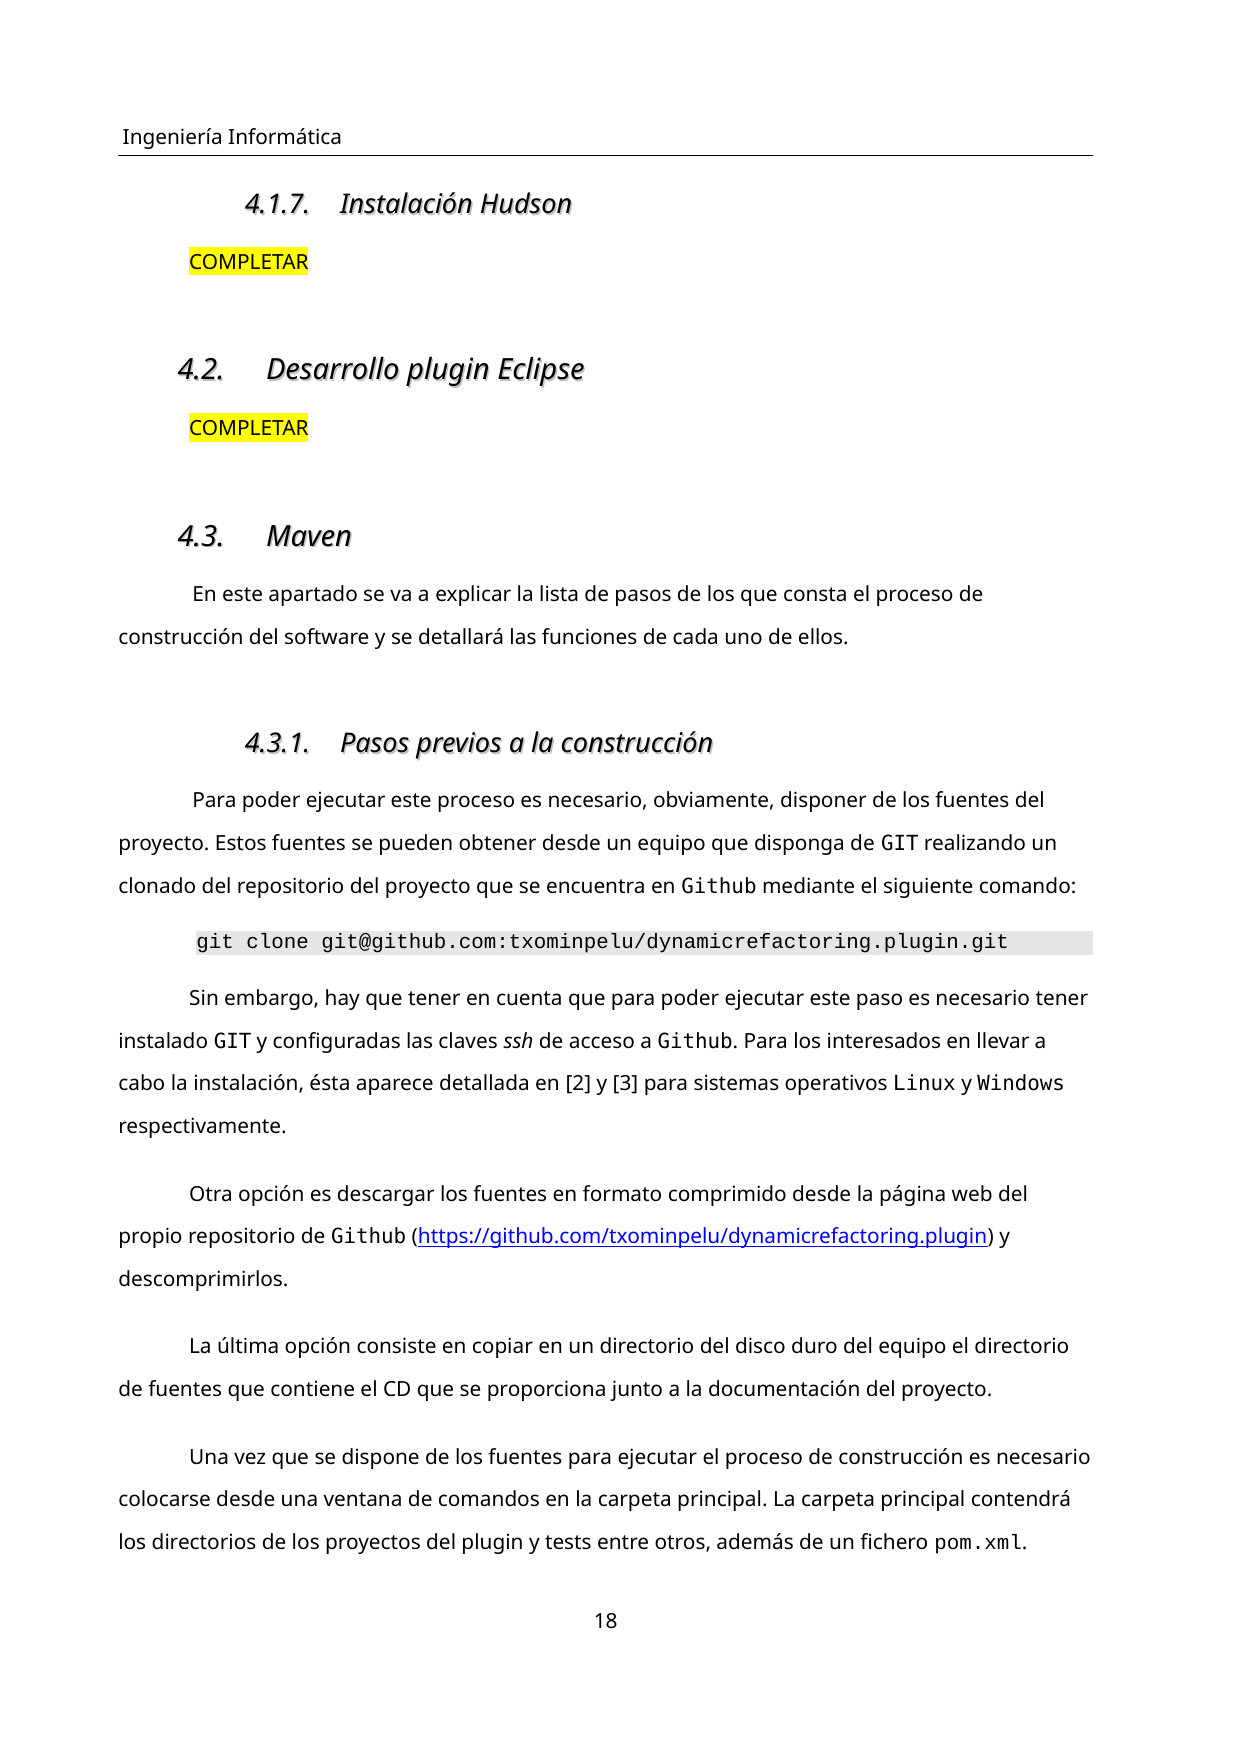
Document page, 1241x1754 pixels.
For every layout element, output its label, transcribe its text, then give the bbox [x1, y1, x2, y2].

subtitle Pasos previos a la construcción [310, 724, 1093, 761]
subtitle Instalación Hudson [310, 185, 1093, 222]
subtitle Maven [177, 515, 1093, 554]
text Otra opción es descargar los fuentes en formato comprimido desde la página web del propio repositorio de Github (https://github.com/txominpelu/dynamicrefactoring.plugin) y descomprimirlos. [118, 1179, 1093, 1292]
text Para poder ejecutar este proceso es necesario, obviamente, disponer de los fuentes del proyecto. Estos fuentes se pueden obtener desde un equipo que disponga de GIT realizando un clonado del repositorio del proyecto que se encuentra en Github mediante el siguiente comando: [118, 786, 1093, 899]
text COMPLETAR [118, 413, 1093, 442]
subtitle Desarrollo plugin Eclipse [177, 348, 1093, 388]
text COMPLETAR [118, 247, 1093, 275]
text La última opción consiste en copiar en un directorio del disco duro del equipo el directorio de fuentes que contiene el CD que se proporciona junto a la documentación del proyecto. [118, 1332, 1093, 1403]
text En este apartado se va a explicar la lista de pasos de los que consta el proceso de construcción del software y se detallará las funciones de cada uno de ellos. [118, 579, 1093, 651]
text git clone git@github.com:txominpelu/dynamicrefactoring.plugin.git [196, 931, 1093, 955]
text Sin embargo, hay que tener en cuenta que para poder ejecutar este paso es necesario tener instalado GIT y configuradas las claves ssh de acceso a Github. Para los interesados en llevar a cabo la instalación, ésta aparece detallada en [2] y [3] para sistemas operativos Linux y Windows respectivamente. [118, 983, 1093, 1139]
text Una vez que se dispone de los fuentes para ejecutar el proceso de construcción es necesario colocarse desde una ventana de comandos en la carpeta principal. La carpeta principal contendrá los directorios de los proyectos del plugin y tests entre otros, además de un fichero pom.xml. [118, 1442, 1093, 1556]
